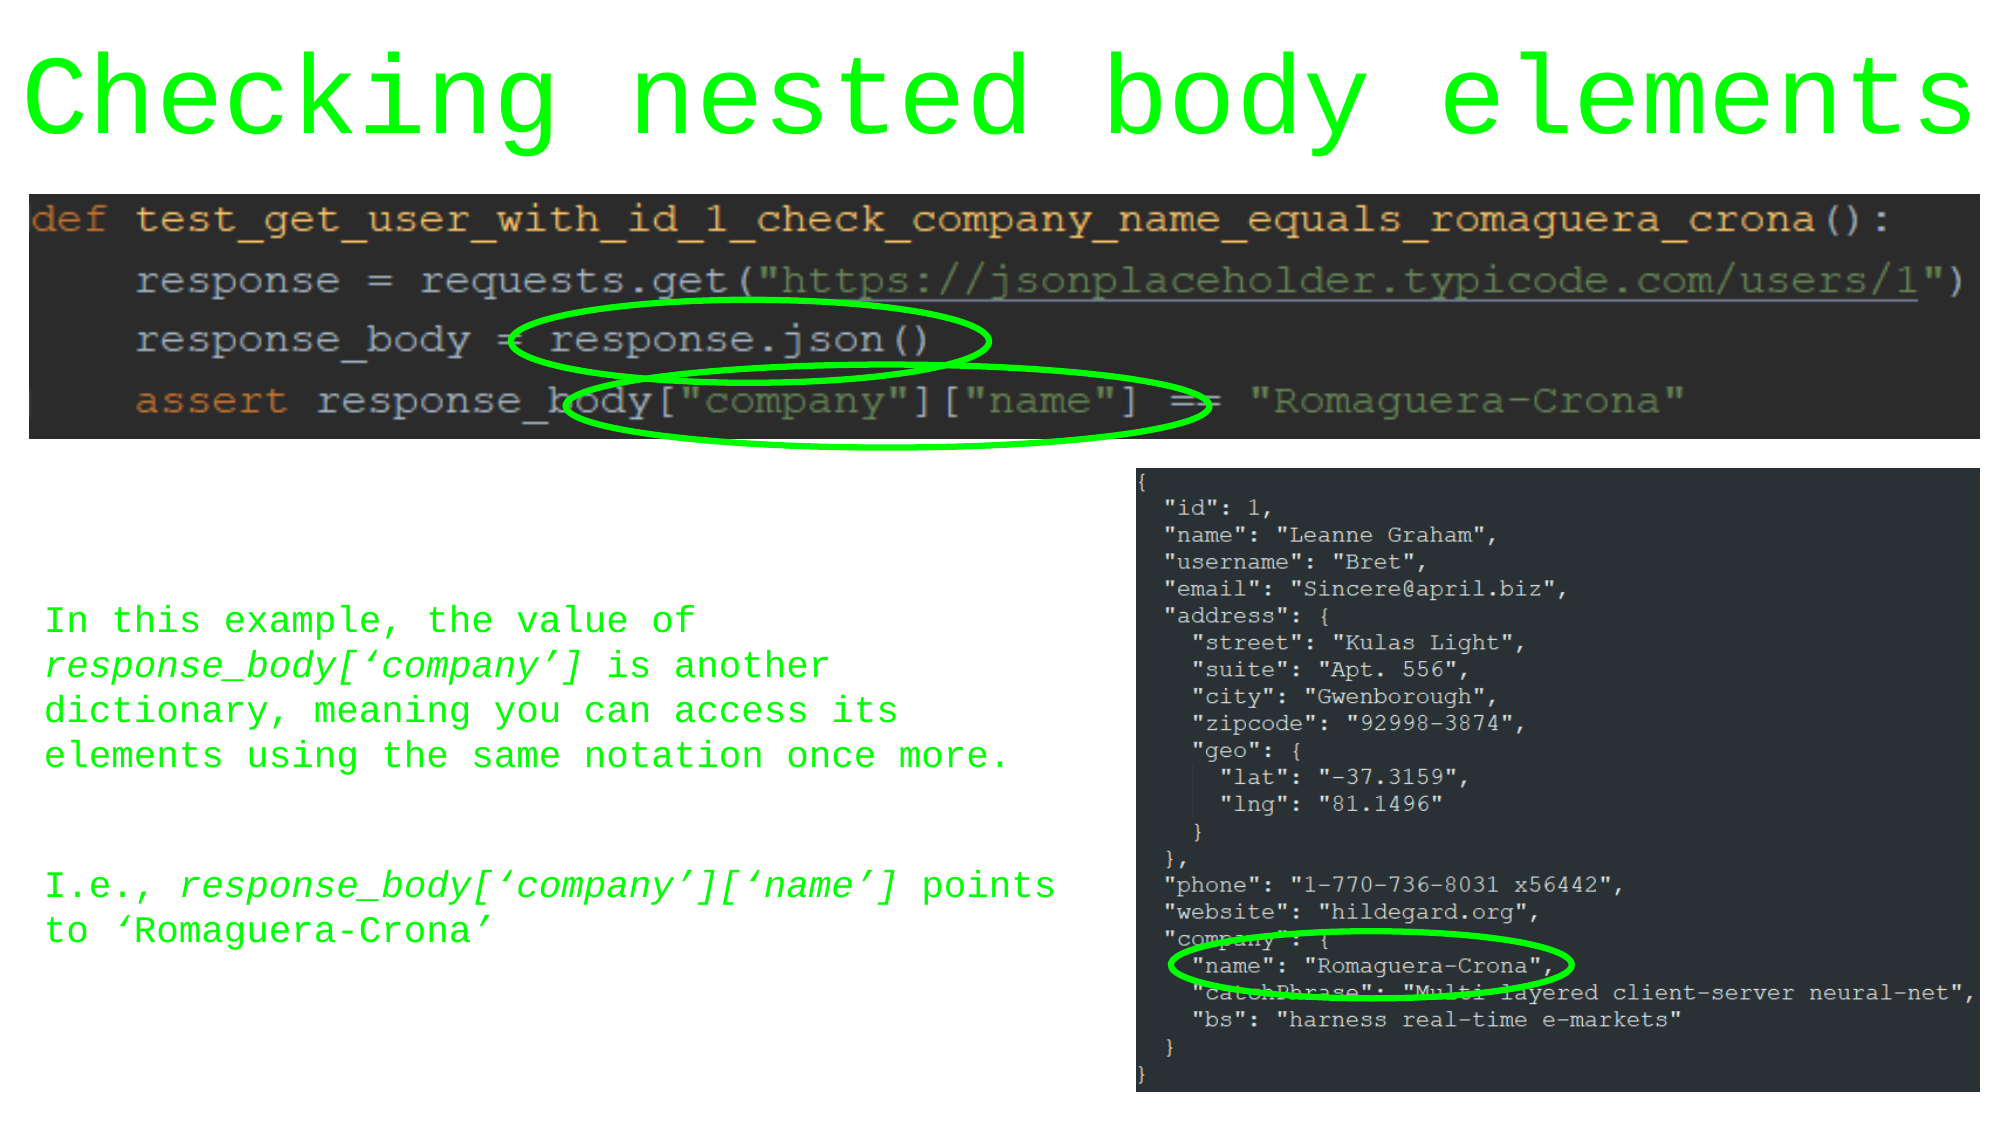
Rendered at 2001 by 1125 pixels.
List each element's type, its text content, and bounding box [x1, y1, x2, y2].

picture [515, 303, 985, 375]
picture [570, 369, 1205, 440]
picture [1136, 468, 1980, 1092]
text_box In this example, the value of response_body[‘company’] is another dictionary, meaning you can access its elements using the same notation once more. [29, 587, 1115, 785]
text_box I.e., response_body[‘company’][‘name’] points to ‘Romaguera-Crona’ [29, 852, 1115, 959]
title Checking nested body elements [0, 0, 2000, 196]
picture [29, 196, 1980, 440]
picture [685, 368, 909, 379]
